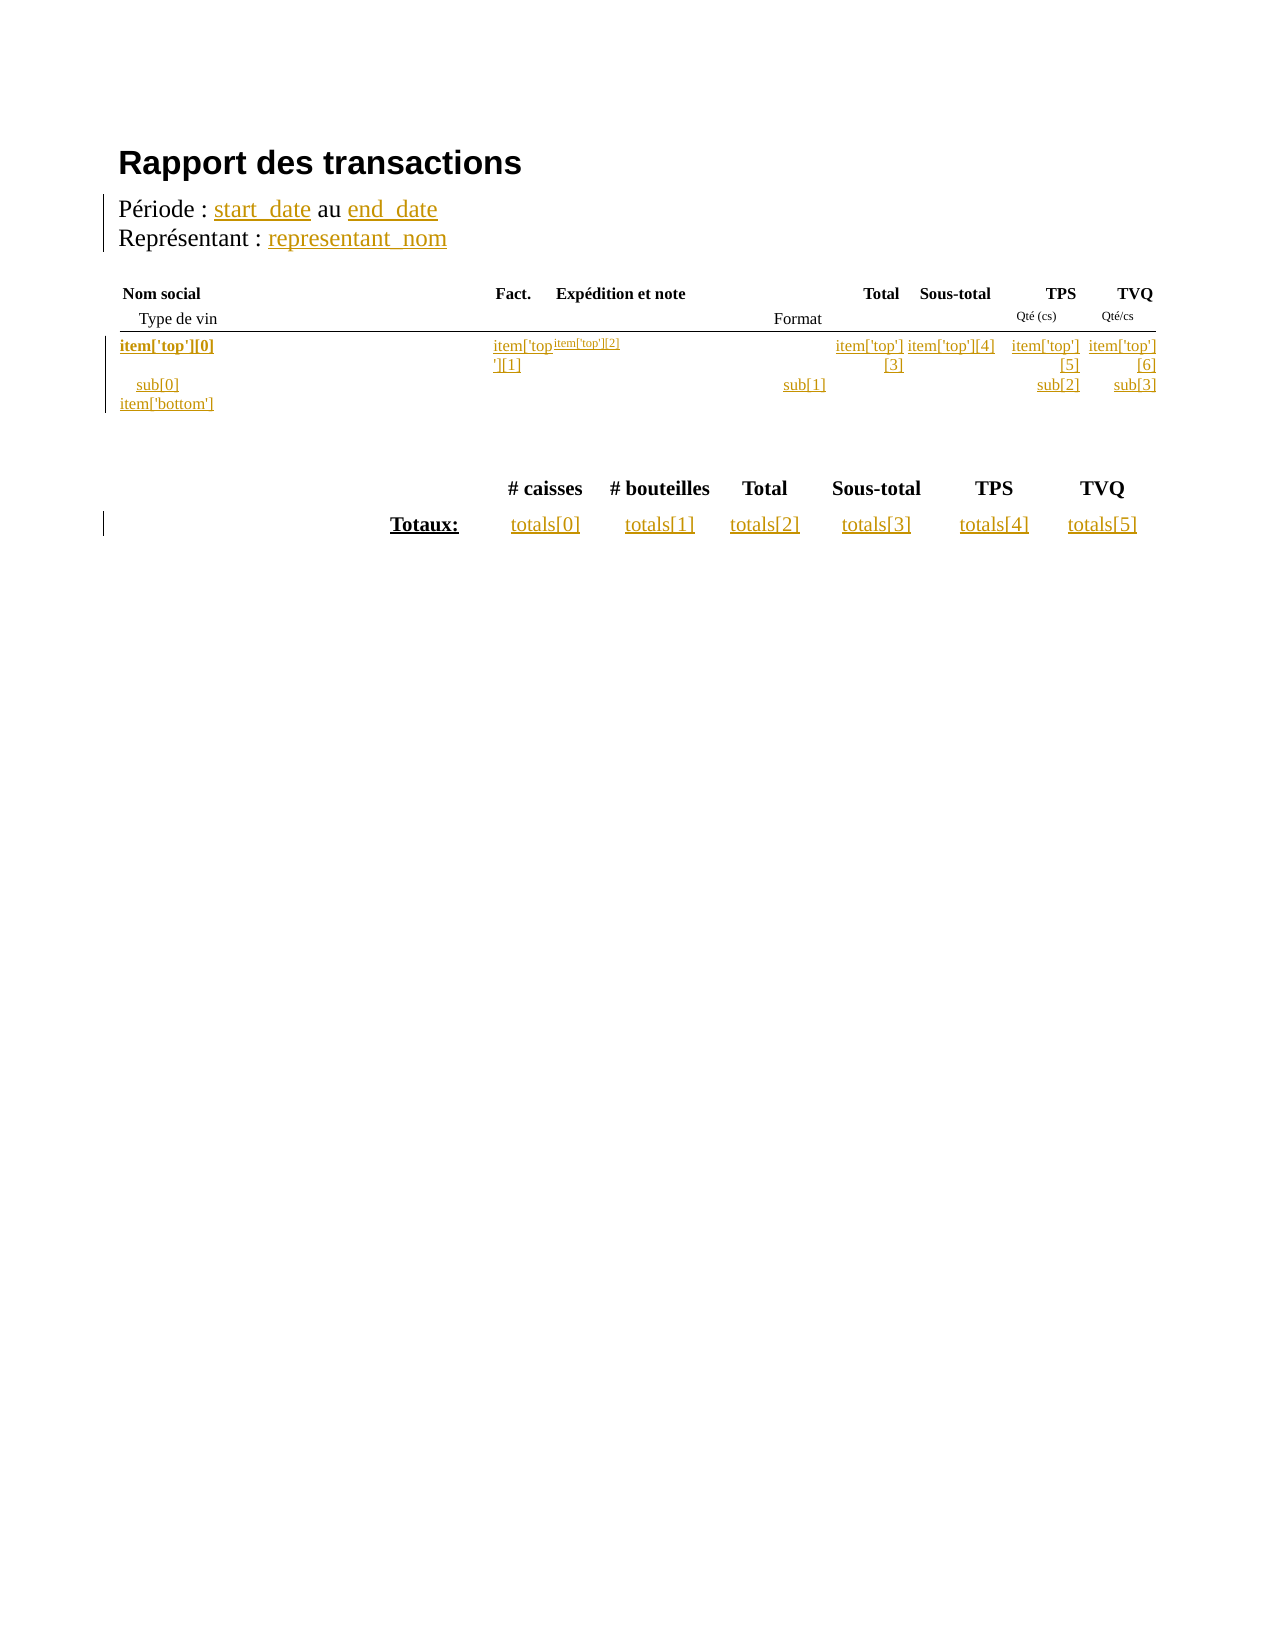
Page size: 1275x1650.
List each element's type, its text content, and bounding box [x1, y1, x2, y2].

table_cell Type de vin [120, 306, 492, 331]
table_cell Format [553, 306, 825, 331]
table_header TVQ [1048, 470, 1157, 506]
table_header Nom social [120, 281, 492, 306]
table_cell Qté/cs [1079, 306, 1156, 331]
table_cell [826, 374, 903, 393]
table_cell [1079, 394, 1156, 413]
table_header Sous-total [903, 281, 994, 306]
table_header item['top'][5] [995, 336, 1079, 374]
table_cell sub[3] [1079, 374, 1156, 393]
table_header item['top'][6] [1079, 336, 1156, 374]
table_cell [120, 332, 1156, 336]
table_header Total [717, 470, 812, 506]
table_header [361, 470, 488, 506]
table_header TPS [941, 470, 1048, 506]
table_header item['top'][4] [903, 336, 995, 374]
table_cell [554, 394, 826, 413]
table_cell [825, 306, 902, 331]
table_header item['top'][3] [826, 336, 903, 374]
table_header item['top'][2] [554, 336, 826, 374]
table_header Expédition et note [553, 281, 825, 306]
table_cell [903, 306, 994, 331]
table_cell totals[3] [812, 506, 941, 541]
table_header Total [825, 281, 902, 306]
table_cell [826, 394, 903, 413]
table_header Fact. [492, 281, 553, 331]
text Période : start_date au end_date [118, 194, 1157, 223]
subtitle Rapport des transactions [118, 143, 1157, 182]
table_cell sub[2] [995, 374, 1079, 393]
table_header Sous-total [812, 470, 941, 506]
table_header item['top'][0] [120, 336, 493, 374]
table_cell totals[2] [717, 506, 812, 541]
table_cell totals[1] [603, 506, 717, 541]
table_cell sub[0] [120, 374, 554, 393]
table_cell totals[0] [488, 506, 602, 541]
table_header # bouteilles [603, 470, 717, 506]
table_cell sub[1] [554, 374, 826, 393]
text Représentant : representant_nom [118, 223, 1157, 252]
table_header item['top'][1] [493, 336, 554, 374]
table_cell [995, 394, 1079, 413]
table_cell [903, 394, 995, 413]
table_cell item['bottom'] [120, 394, 554, 413]
table_cell totals[4] [941, 506, 1048, 541]
table_cell Qté (cs) [994, 306, 1079, 331]
table_cell [903, 374, 995, 393]
table_header TVQ [1079, 281, 1156, 306]
table_header # caisses [488, 470, 602, 506]
table_cell Totaux: [361, 506, 488, 541]
table_header TPS [994, 281, 1079, 306]
table_cell totals[5] [1048, 506, 1157, 541]
